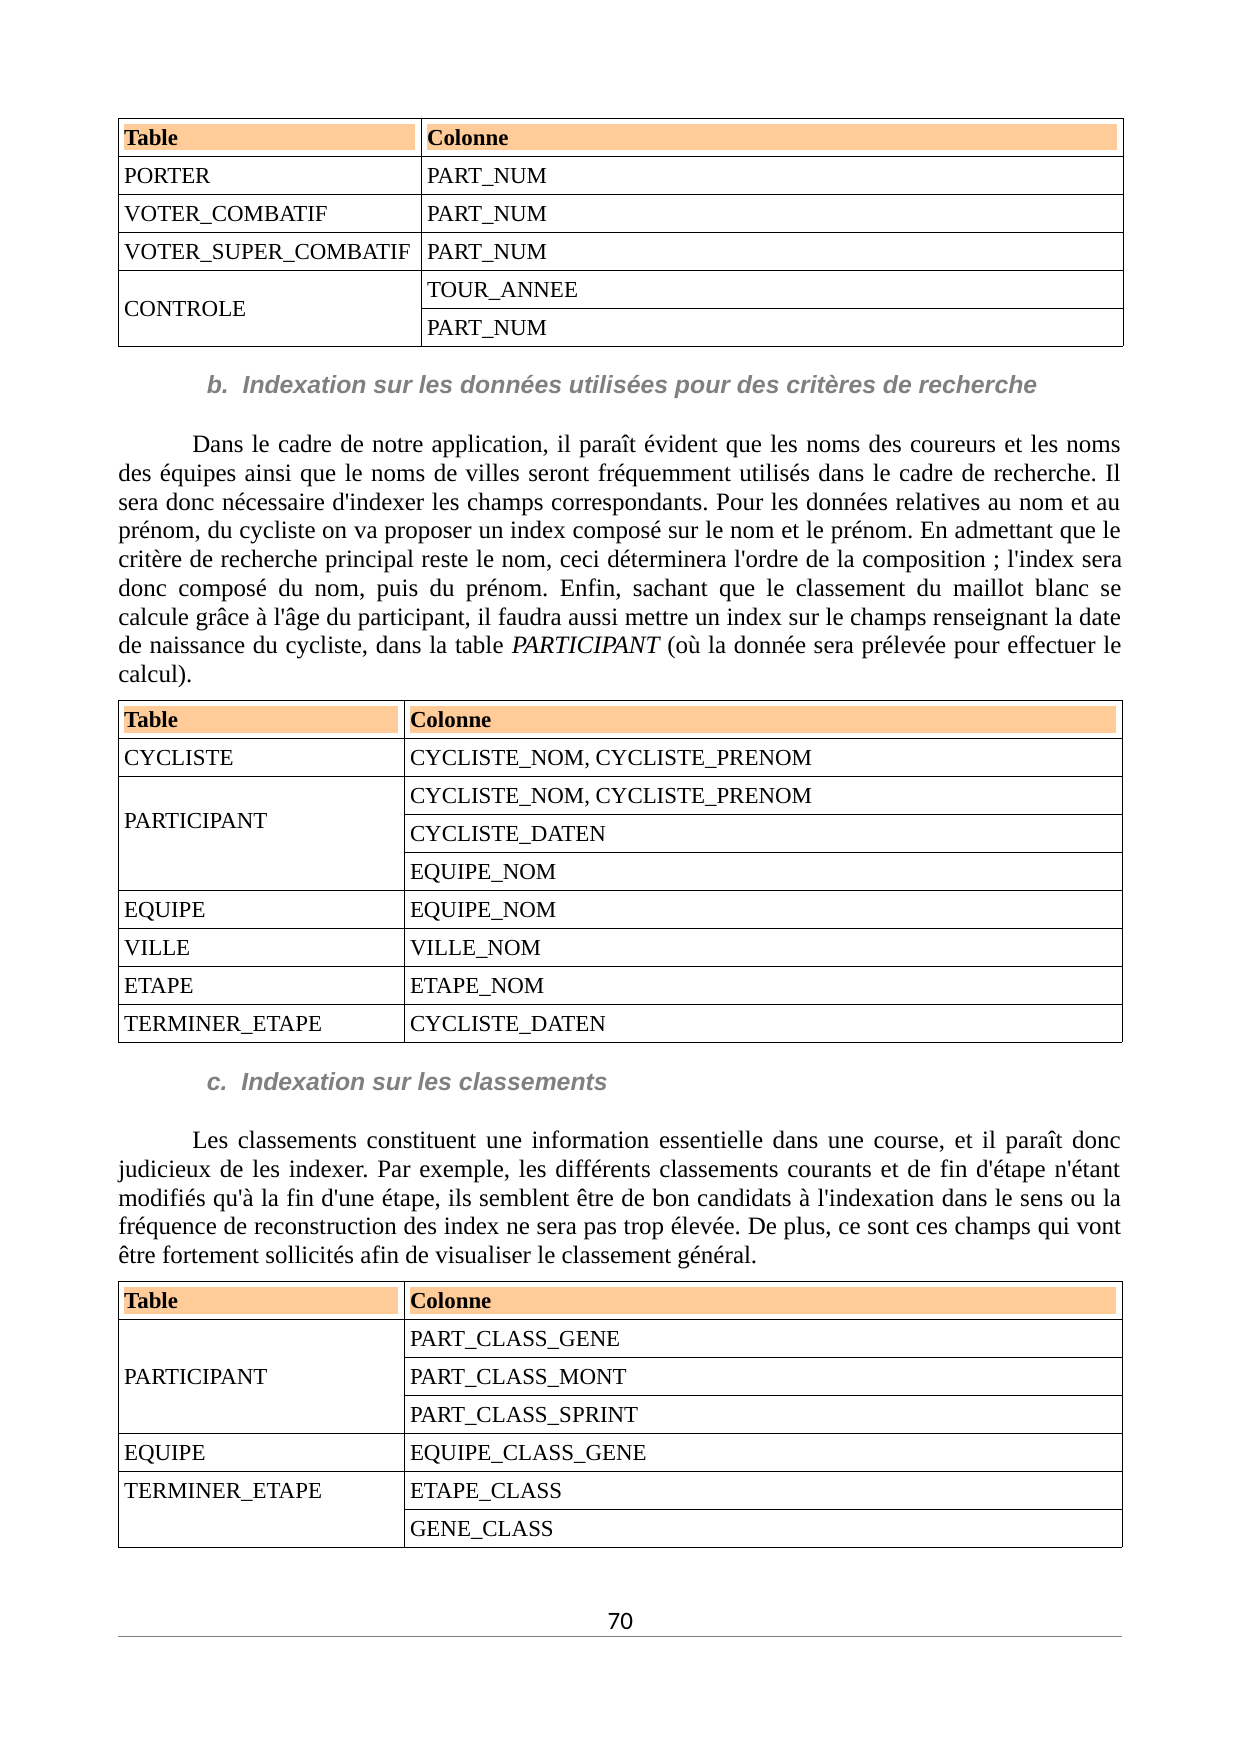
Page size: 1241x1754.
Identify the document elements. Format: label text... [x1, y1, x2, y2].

subtitle Indexation sur les données utilisées pour des critères de recherche [207, 371, 1122, 399]
table_cell VOTER_SUPER_COMBATIF [119, 233, 421, 270]
table_header Table [119, 1282, 404, 1319]
table_cell TERMINER_ETAPE [119, 1472, 404, 1547]
table_cell CYCLISTE_DATEN [405, 815, 1122, 852]
table_cell TERMINER_ETAPE [119, 1005, 404, 1042]
table_cell TOUR_ANNEE [422, 271, 1123, 308]
text Dans le cadre de notre application, il paraît évident que les noms des coureurs et les noms des équipes ainsi que le noms de villes seront fréquemment utilisés dans le cadre de recherche. Il sera donc nécessaire d'indexer les champs correspondants. Pour les données relatives au nom et au prénom, du cycliste on va proposer un index composé sur le nom et le prénom. En admettant que le critère de recherche principal reste le nom, ceci déterminera l'ordre de la composition ; l'index sera donc composé du nom, puis du prénom. Enfin, sachant que le classement du maillot blanc se calcule grâce à l'âge du participant, il faudra aussi mettre un index sur le champs renseignant la date de naissance du cycliste, dans la table PARTICIPANT (où la donnée sera prélevée pour effectuer le calcul). [118, 429, 1122, 688]
table_cell PARTICIPANT [119, 1320, 404, 1433]
table_cell PART_NUM [422, 309, 1123, 346]
table_header Colonne [405, 1282, 1122, 1319]
table_cell PART_CLASS_SPRINT [405, 1396, 1122, 1433]
table_cell PART_CLASS_MONT [405, 1358, 1122, 1395]
table_cell VILLE [119, 929, 404, 966]
text Les classements constituent une information essentielle dans une course, et il paraît donc judicieux de les indexer. Par exemple, les différents classements courants et de fin d'étape n'étant modifiés qu'à la fin d'une étape, ils semblent être de bon candidats à l'indexation dans le sens ou la fréquence de reconstruction des index ne sera pas trop élevée. De plus, ce sont ces champs qui vont être fortement sollicités afin de visualiser le classement général. [118, 1125, 1122, 1269]
table_cell ETAPE_NOM [405, 967, 1122, 1004]
table_cell CYCLISTE_NOM, CYCLISTE_PRENOM [405, 777, 1122, 814]
table_cell PORTER [119, 157, 421, 194]
table_header Colonne [405, 701, 1122, 738]
subtitle Indexation sur les classements [207, 1067, 1122, 1095]
table_cell PART_CLASS_GENE [405, 1320, 1122, 1357]
table_cell CYCLISTE_NOM, CYCLISTE_PRENOM [405, 739, 1122, 776]
table_cell PART_NUM [422, 233, 1123, 270]
table_cell ETAPE [119, 967, 404, 1004]
table_cell CYCLISTE_DATEN [405, 1005, 1122, 1042]
table_cell EQUIPE [119, 891, 404, 928]
table_cell PARTICIPANT [119, 777, 404, 890]
table_cell ETAPE_CLASS [405, 1472, 1122, 1509]
table_header Table [119, 119, 421, 156]
table_cell CYCLISTE [119, 739, 404, 776]
table_cell PART_NUM [422, 157, 1123, 194]
table_cell EQUIPE_CLASS_GENE [405, 1434, 1122, 1471]
table_cell VOTER_COMBATIF [119, 195, 421, 232]
table_cell EQUIPE_NOM [405, 853, 1122, 890]
table_cell EQUIPE_NOM [405, 891, 1122, 928]
table_header Colonne [422, 119, 1123, 156]
table_cell CONTROLE [119, 271, 421, 346]
table_cell PART_NUM [422, 195, 1123, 232]
table_cell VILLE_NOM [405, 929, 1122, 966]
table_header Table [119, 701, 404, 738]
table_cell GENE_CLASS [405, 1510, 1122, 1547]
table_cell EQUIPE [119, 1434, 404, 1471]
